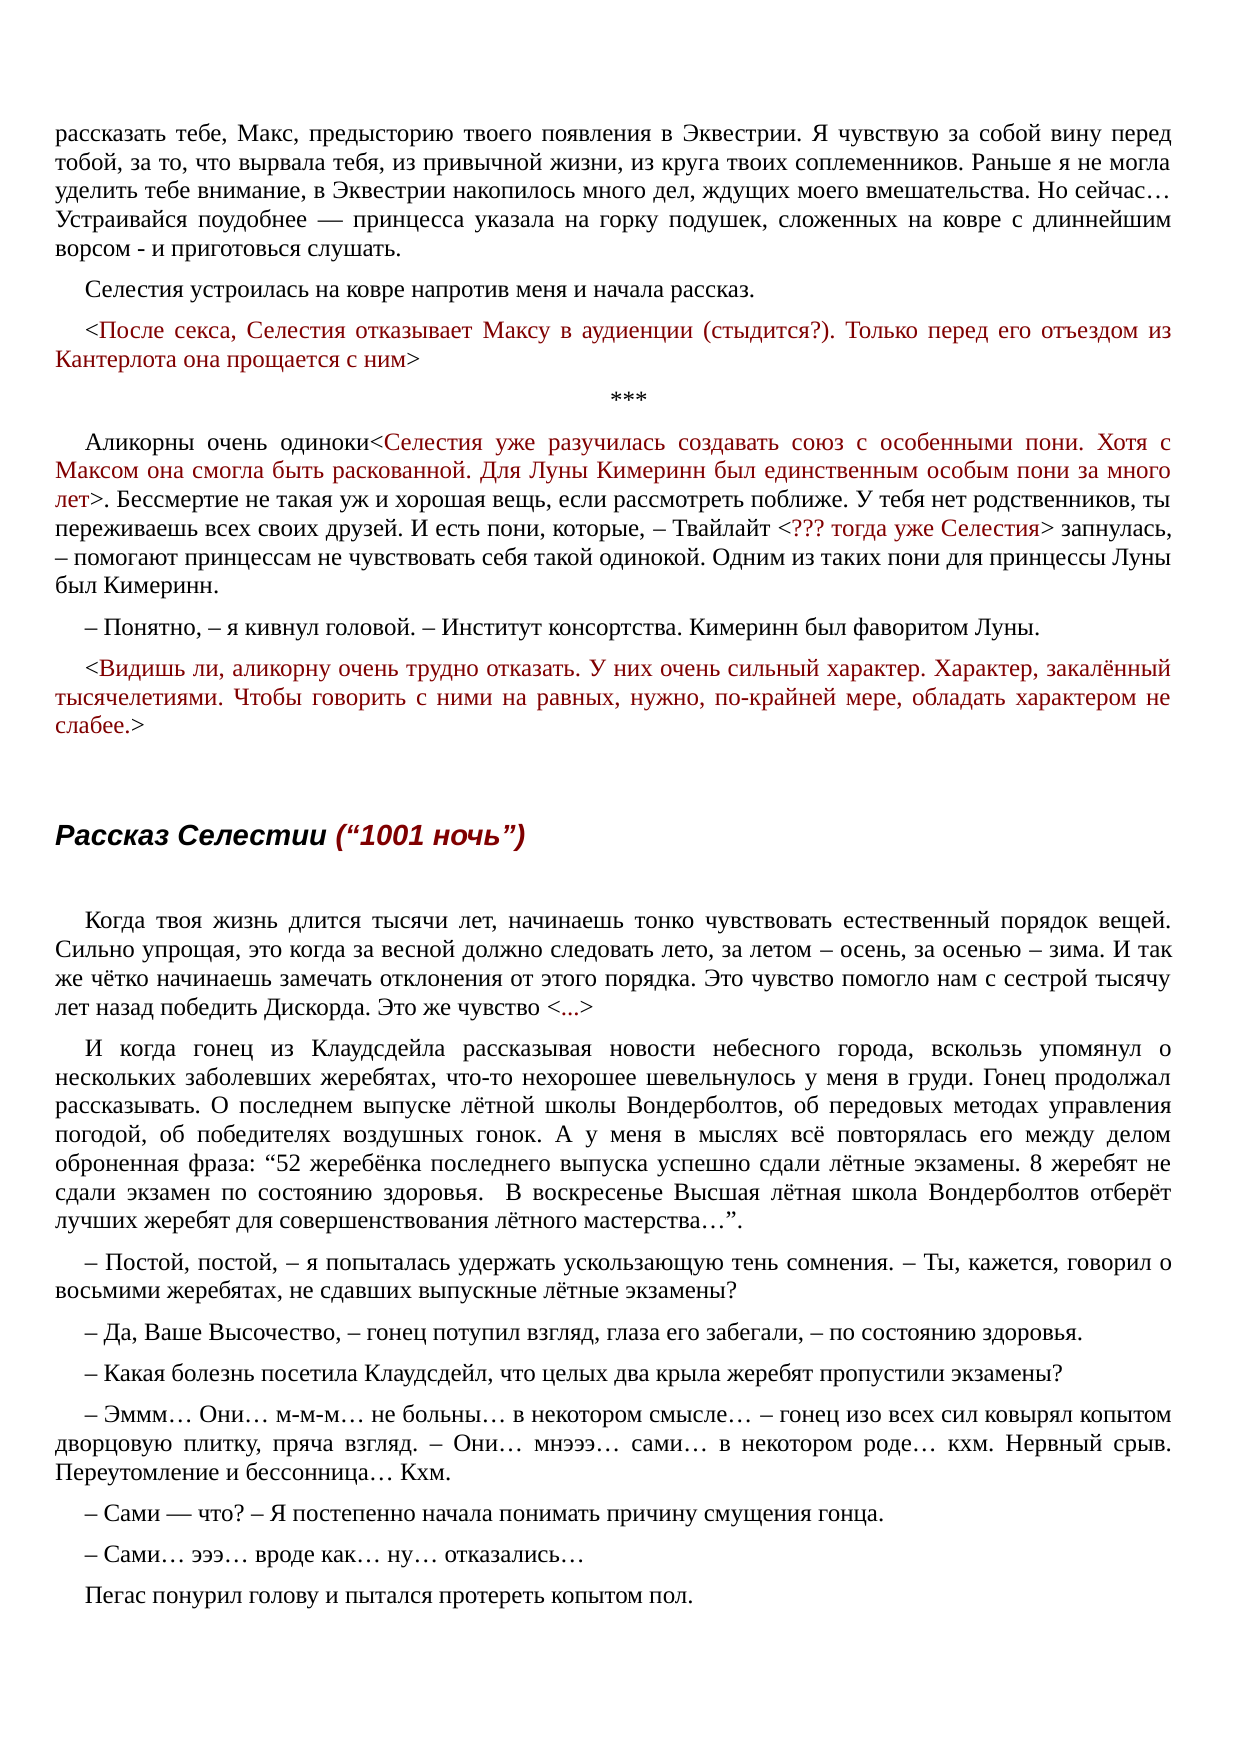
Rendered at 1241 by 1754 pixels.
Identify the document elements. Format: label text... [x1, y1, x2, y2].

text – Понятно, – я кивнул головой. – Институт консортства. Кимеринн был фаворитом Луны. [55, 612, 1172, 641]
text рассказать тебе, Макс, предысторию твоего появления в Эквестрии. Я чувствую за собой вину перед тобой, за то, что вырвала тебя, из привычной жизни, из круга твоих соплеменников. Раньше я не могла уделить тебе внимание, в Эквестрии накопилось много дел, ждущих моего вмешательства. Но сейчас… Устраивайся поудобнее — принцесса указала на горку подушек, сложенных на ковре с длиннейшим ворсом - и приготовься слушать. [55, 118, 1172, 262]
text <После секса, Селестия отказывает Максу в аудиенции (стыдится?). Только перед его отъездом из Кантерлота она прощается с ним> [55, 316, 1172, 373]
text – Сами… эээ… вроде как… ну… отказались… [55, 1539, 1172, 1568]
text Пегас понурил голову и пытался протереть копытом пол. [55, 1580, 1172, 1609]
text *** [55, 386, 1172, 414]
text – Постой, постой, – я попыталась удержать ускользающую тень сомнения. – Ты, кажется, говорил о восьмими жеребятах, не сдавших выпускные лётные экзамены? [55, 1247, 1172, 1304]
text Аликорны очень одиноки<Селестия уже разучилась создавать союз с особенными пони. Хотя с Максом она смогла быть раскованной. Для Луны Кимеринн был единственным особым пони за много лет>. Бессмертие не такая уж и хорошая вещь, если рассмотреть поближе. У тебя нет родственников, ты переживаешь всех своих друзей. И есть пони, которые, – Твайлайт <??? тогда уже Селестия> запнулась, – помогают принцессам не чувствовать себя такой одинокой. Одним из таких пони для принцессы Луны был Кимеринн. [55, 427, 1172, 599]
text – Какая болезнь посетила Клаудсдейл, что целых два крыла жеребят пропустили экзамены? [55, 1358, 1172, 1387]
text – Да, Ваше Высочество, – гонец потупил взгляд, глаза его забегали, – по состоянию здоровья. [55, 1317, 1172, 1345]
text Селестия устроилась на ковре напротив меня и начала рассказ. [55, 274, 1172, 303]
text Когда твоя жизнь длится тысячи лет, начинаешь тонко чувствовать естественный порядок вещей. Сильно упрощая, это когда за весной должно следовать лето, за летом – осень, за осенью – зима. И так же чётко начинаешь замечать отклонения от этого порядка. Это чувство помогло нам с сестрой тысячу лет назад победить Дискорда. Это же чувство <...> [55, 905, 1172, 1020]
subtitle Рассказ Селестии (“1001 ночь”) [55, 818, 1172, 852]
text – Эммм… Они… м-м-м… не больны… в некотором смысле… – гонец изо всех сил ковырял копытом дворцовую плитку, пряча взгляд. – Они… мнэээ… сами… в некотором роде… кхм. Нервный срыв. Переутомление и бессонница… Кхм. [55, 1399, 1172, 1485]
text – Сами — что? – Я постепенно начала понимать причину смущения гонца. [55, 1498, 1172, 1527]
text <Видишь ли, аликорну очень трудно отказать. У них очень сильный характер. Характер, закалённый тысячелетиями. Чтобы говорить с ними на равных, нужно, по-крайней мере, обладать характером не слабее.> [55, 653, 1172, 739]
text И когда гонец из Клаудсдейла рассказывая новости небесного города, вскользь упомянул о нескольких заболевших жеребятах, что-то нехорошее шевельнулось у меня в груди. Гонец продолжал рассказывать. О последнем выпуске лётной школы Вондерболтов, об передовых методах управления погодой, об победителях воздушных гонок. А у меня в мыслях всё повторялась его между делом оброненная фраза: “52 жеребёнка последнего выпуска успешно сдали лётные экзамены. 8 жеребят не сдали экзамен по состоянию здоровья. В воскресенье Высшая лётная школа Вондерболтов отберёт лучших жеребят для совершенствования лётного мастерства…”. [55, 1033, 1172, 1234]
